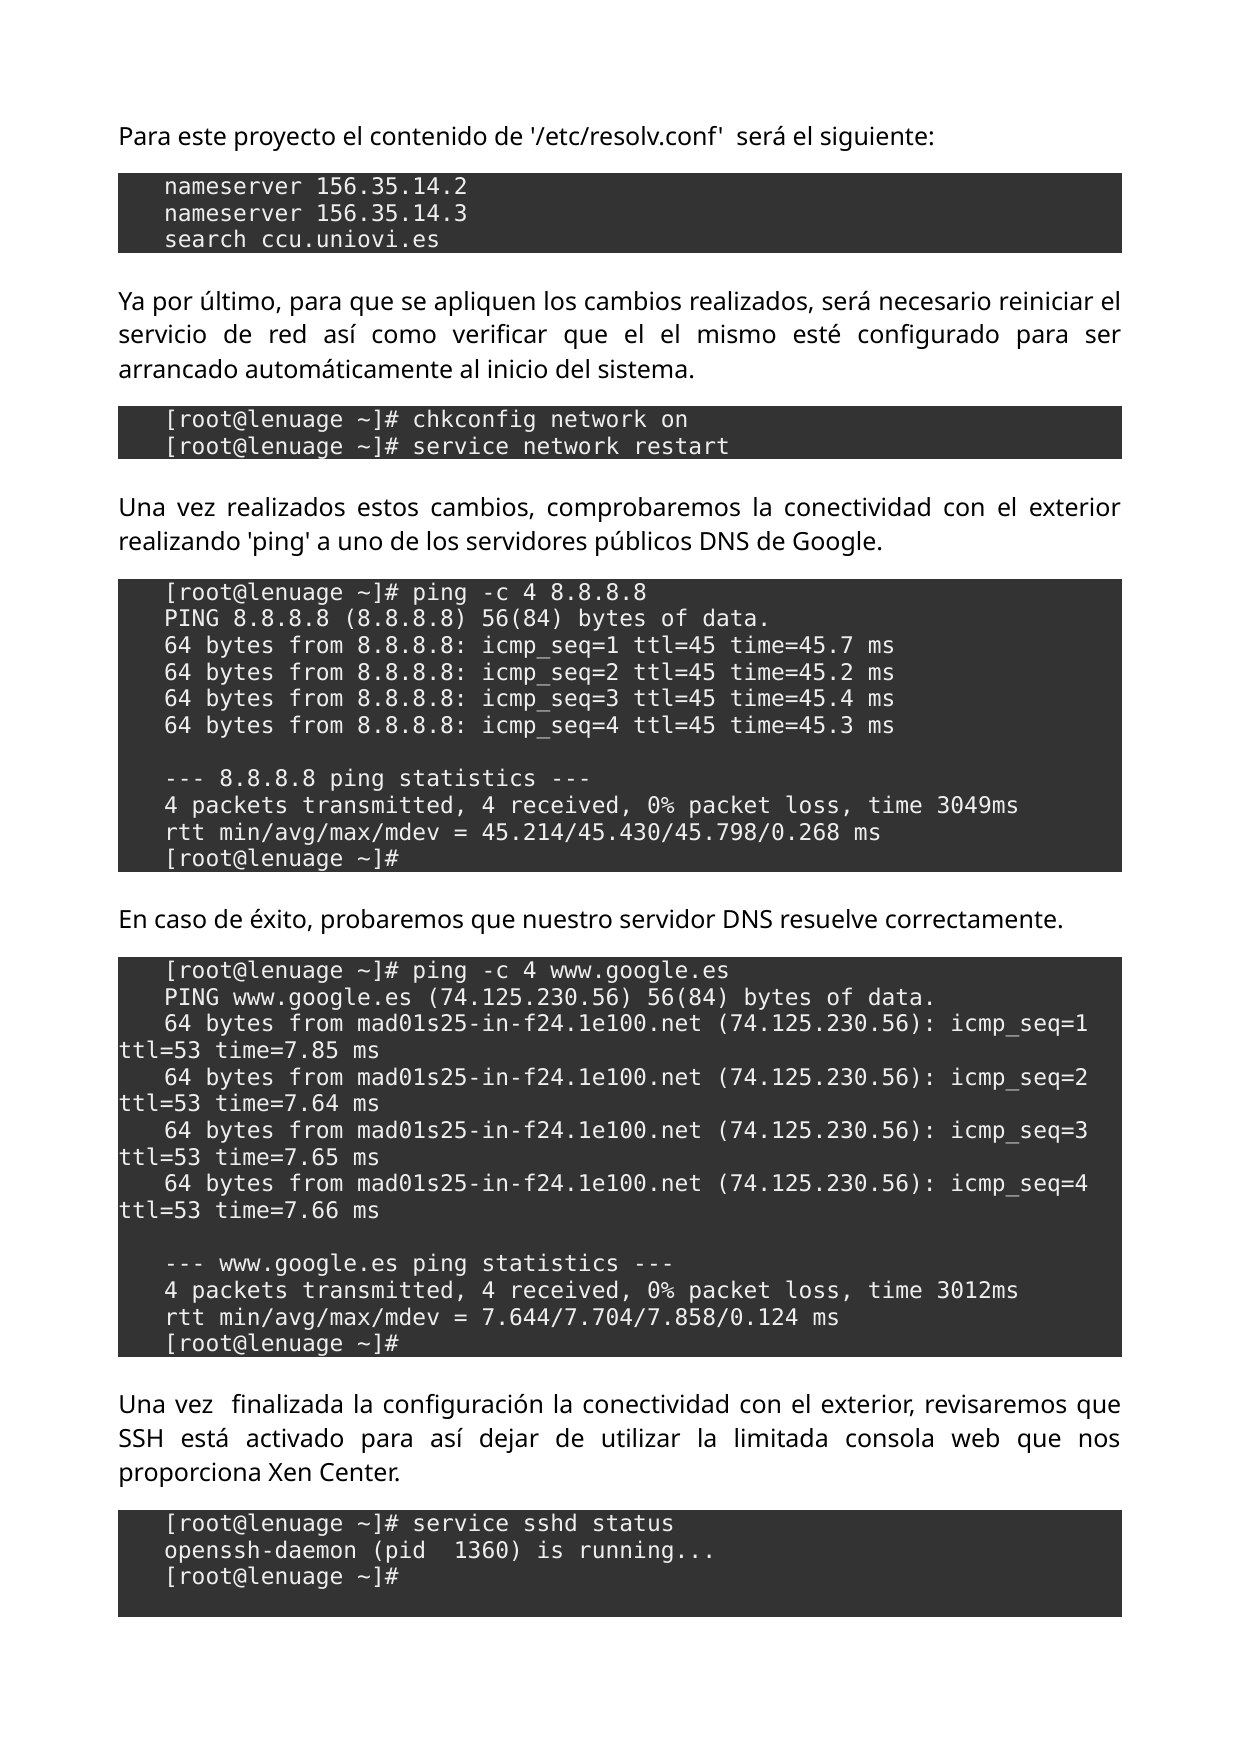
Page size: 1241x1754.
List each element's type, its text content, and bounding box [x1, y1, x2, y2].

text [root@lenuage ~]# chkconfig network on [118, 406, 1122, 433]
text [root@lenuage ~]# [118, 1563, 1122, 1590]
text search ccu.uniovi.es [118, 226, 1122, 253]
text 64 bytes from 8.8.8.8: icmp_seq=1 ttl=45 time=45.7 ms [118, 632, 1122, 659]
text nameserver 156.35.14.2 [118, 173, 1122, 200]
text PING 8.8.8.8 (8.8.8.8) 56(84) bytes of data. [118, 605, 1122, 632]
text Para este proyecto el contenido de '/etc/resolv.conf' será el siguiente: [118, 118, 1122, 152]
text 64 bytes from 8.8.8.8: icmp_seq=2 ttl=45 time=45.2 ms [118, 659, 1122, 685]
text 64 bytes from mad01s25-in-f24.1e100.net (74.125.230.56): icmp_seq=2 ttl=53 time=7.64 ms [118, 1064, 1122, 1117]
text --- www.google.es ping statistics --- [118, 1250, 1122, 1277]
text Ya por último, para que se apliquen los cambios realizados, será necesario reiniciar el servicio de red así como verificar que el el mismo esté configurado para ser arrancado automáticamente al inicio del sistema. [118, 283, 1122, 385]
text Una vez realizados estos cambios, comprobaremos la conectividad con el exterior realizando 'ping' a uno de los servidores públicos DNS de Google. [118, 489, 1122, 558]
text [root@lenuage ~]# ping -c 4 8.8.8.8 [118, 579, 1122, 605]
text [root@lenuage ~]# service network restart [118, 433, 1122, 459]
text [root@lenuage ~]# ping -c 4 www.google.es [118, 957, 1122, 984]
text 64 bytes from mad01s25-in-f24.1e100.net (74.125.230.56): icmp_seq=4 ttl=53 time=7.66 ms [118, 1170, 1122, 1224]
text 4 packets transmitted, 4 received, 0% packet loss, time 3012ms [118, 1277, 1122, 1304]
text --- 8.8.8.8 ping statistics --- [118, 765, 1122, 792]
text Una vez finalizada la configuración la conectividad con el exterior, revisaremos que SSH está activado para así dejar de utilizar la limitada consola web que nos proporciona Xen Center. [118, 1387, 1122, 1489]
text 64 bytes from 8.8.8.8: icmp_seq=4 ttl=45 time=45.3 ms [118, 712, 1122, 739]
text 64 bytes from mad01s25-in-f24.1e100.net (74.125.230.56): icmp_seq=1 ttl=53 time=7.85 ms [118, 1010, 1122, 1064]
text 4 packets transmitted, 4 received, 0% packet loss, time 3049ms [118, 792, 1122, 819]
text PING www.google.es (74.125.230.56) 56(84) bytes of data. [118, 984, 1122, 1010]
text [root@lenuage ~]# service sshd status [118, 1510, 1122, 1537]
text rtt min/avg/max/mdev = 45.214/45.430/45.798/0.268 ms [118, 819, 1122, 845]
text En caso de éxito, probaremos que nuestro servidor DNS resuelve correctamente. [118, 902, 1122, 936]
text nameserver 156.35.14.3 [118, 200, 1122, 226]
text 64 bytes from mad01s25-in-f24.1e100.net (74.125.230.56): icmp_seq=3 ttl=53 time=7.65 ms [118, 1117, 1122, 1170]
text [root@lenuage ~]# [118, 845, 1122, 872]
text openssh-daemon (pid 1360) is running... [118, 1537, 1122, 1563]
text 64 bytes from 8.8.8.8: icmp_seq=3 ttl=45 time=45.4 ms [118, 685, 1122, 712]
text rtt min/avg/max/mdev = 7.644/7.704/7.858/0.124 ms [118, 1304, 1122, 1330]
text [root@lenuage ~]# [118, 1330, 1122, 1357]
